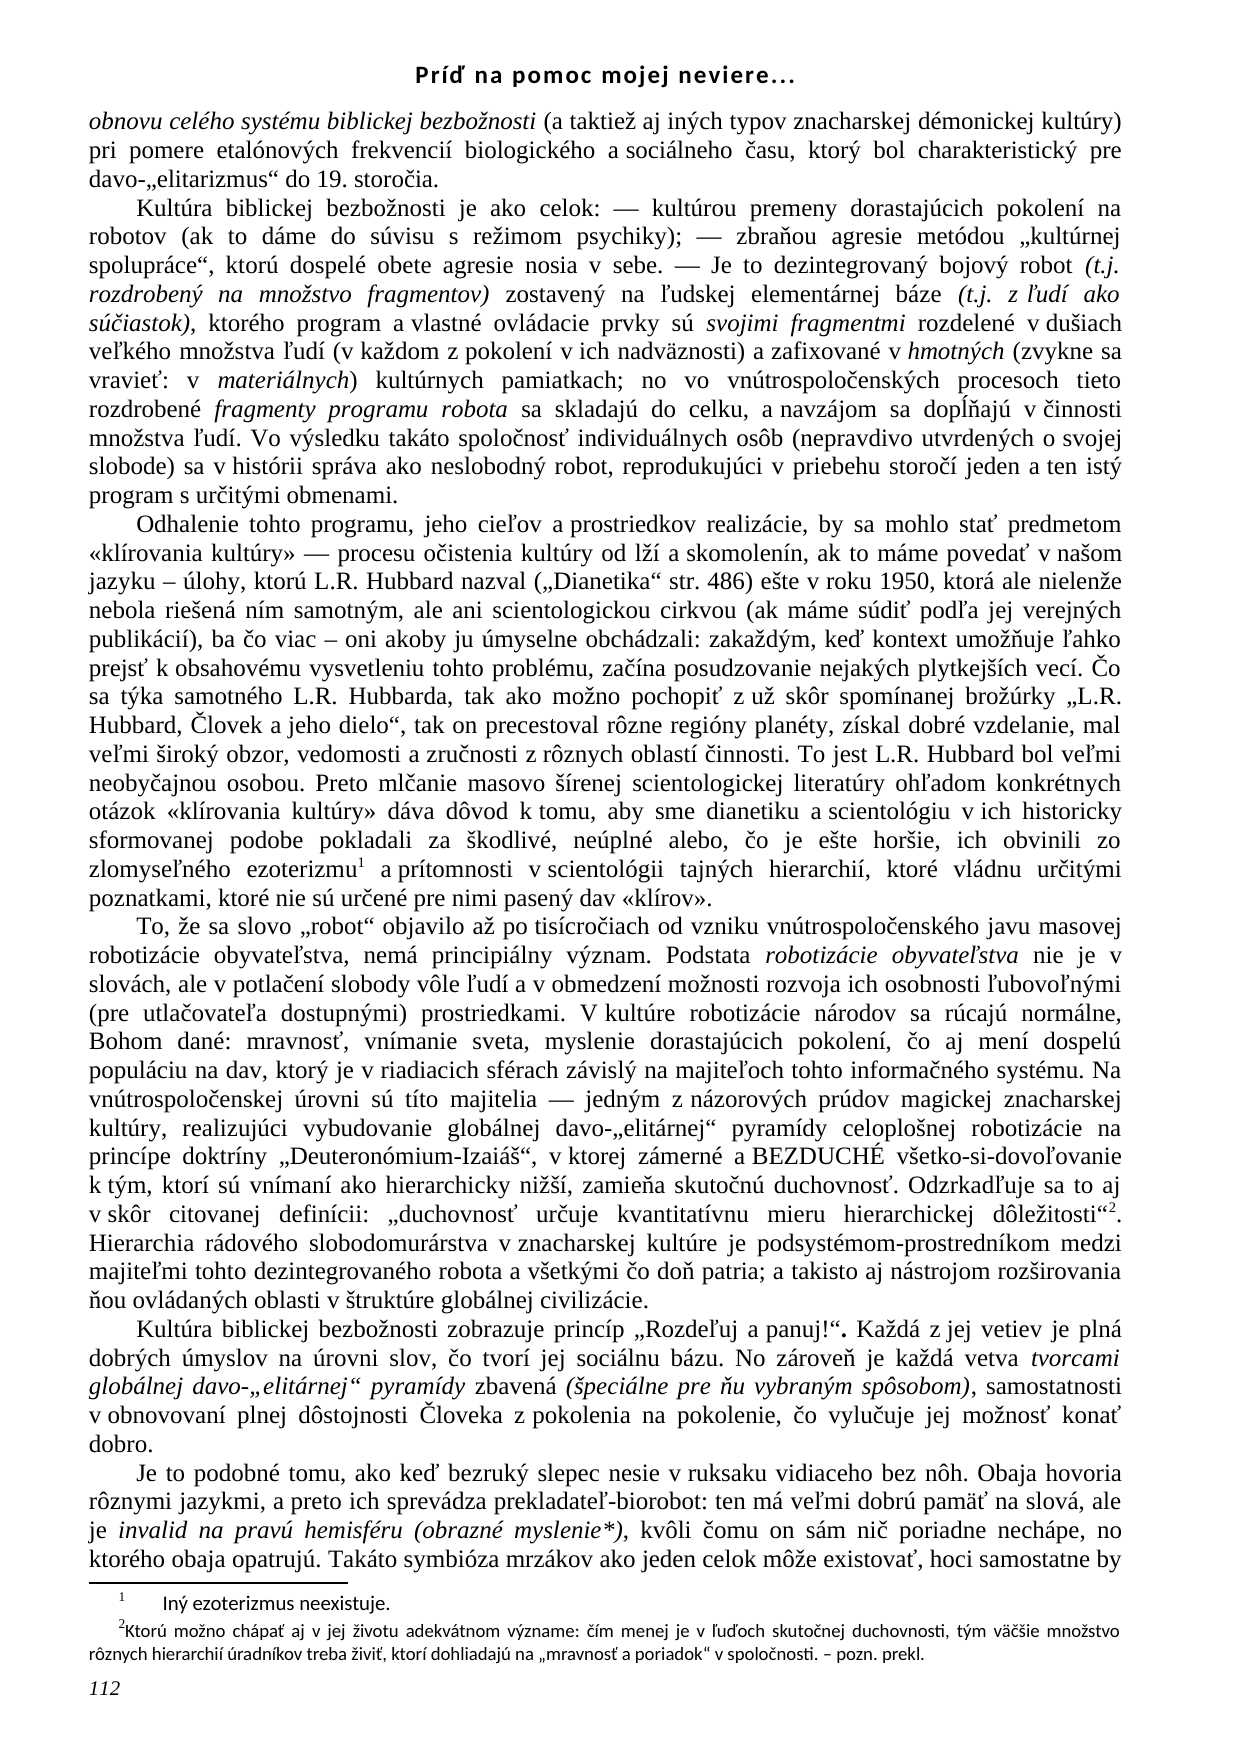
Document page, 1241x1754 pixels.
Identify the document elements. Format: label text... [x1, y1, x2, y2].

text Kultúra biblickej bezbožnosti je ako celok: — kultúrou premeny dorastajúcich pokolení na robotov (ak to dáme do súvisu s režimom psychiky); — zbraňou agresie metódou „kultúrnej spolupráce“, ktorú dospelé obete agresie nosia v sebe. — Je to dezintegrovaný bojový robot (t.j. rozdrobený na množstvo fragmentov) zostavený na ľudskej elementárnej báze (t.j. z ľudí ako súčiastok), ktorého program a vlastné ovládacie prvky sú svojimi fragmentmi rozdelené v dušiach veľkého množstva ľudí (v každom z pokolení v ich nadväznosti) a zafixované v hmotných (zvykne sa vravieť: v materiálnych) kultúrnych pamiatkach; no vo vnútrospoločenských procesoch tieto rozdrobené fragmenty programu robota sa skladajú do celku, a navzájom sa dopĺňajú v činnosti množstva ľudí. Vo výsledku takáto spoločnosť individuálnych osôb (nepravdivo utvrdených o svojej slobode) sa v histórii správa ako neslobodný robot, reprodukujúci v priebehu storočí jeden a ten istý program s určitými obmenami. [89, 193, 1122, 509]
text Je to podobné tomu, ako keď bezruký slepec nesie v ruksaku vidiaceho bez nôh. Obaja hovoria rôznymi jazykmi, a preto ich sprevádza prekladateľ-biorobot: ten má veľmi dobrú pamäť na slová, ale je invalid na pravú hemisféru (obrazné myslenie*), kvôli čomu on sám nič poriadne nechápe, no ktorého obaja opatrujú. Takáto symbióza mrzákov ako jeden celok môže existovať, hoci samostatne by [89, 1458, 1122, 1573]
text Odhalenie tohto programu, jeho cieľov a prostriedkov realizácie, by sa mohlo stať predmetom «klírovania kultúry» — procesu očistenia kultúry od lží a skomolenín, ak to máme povedať v našom jazyku – úlohy, ktorú L.R. Hubbard nazval („Dianetika“ str. 486) ešte v roku 1950, ktorá ale nielenže nebola riešená ním samotným, ale ani scientologickou cirkvou (ak máme súdiť podľa jej verejných publikácií), ba čo viac – oni akoby ju úmyselne obchádzali: zakaždým, keď kontext umožňuje ľahko prejsť k obsahovému vysvetleniu tohto problému, začína posudzovanie nejakých plytkejších vecí. Čo sa týka samotného L.R. Hubbarda, tak ako možno pochopiť z už skôr spomínanej brožúrky „L.R. Hubbard, Človek a jeho dielo“, tak on precestoval rôzne regióny planéty, získal dobré vzdelanie, mal veľmi široký obzor, vedomosti a zručnosti z rôznych oblastí činnosti. To jest L.R. Hubbard bol veľmi neobyčajnou osobou. Preto mlčanie masovo šírenej scientologickej literatúry ohľadom konkrétnych otázok «klírovania kultúry» dáva dôvod k tomu, aby sme dianetiku a scientológiu v ich historicky sformovanej podobe pokladali za škodlivé, neúplné alebo, čo je ešte horšie, ich obvinili zo zlomyseľného ezoterizmu a prítomnosti v scientológii tajných hierarchií, ktoré vládnu určitými poznatkami, ktoré nie sú určené pre nimi pasený dav «klírov». [89, 509, 1122, 911]
text obnovu celého systému biblickej bezbožnosti (a taktiež aj iných typov znacharskej démonickej kultúry) pri pomere etalónových frekvencií biologického a sociálneho času, ktorý bol charakteristický pre davo-„elitarizmus“ do 19. storočia. [89, 106, 1122, 193]
text To, že sa slovo „robot“ objavilo až po tisícročiach od vzniku vnútrospoločenského javu masovej robotizácie obyvateľstva, nemá principiálny význam. Podstata robotizácie obyvateľstva nie je v slovách, ale v potlačení slobody vôle ľudí a v obmedzení možnosti rozvoja ich osobnosti ľubovoľnými (pre utlačovateľa dostupnými) prostriedkami. V kultúre robotizácie národov sa rúcajú normálne, Вohom dané: mravnosť, vnímanie sveta, myslenie dorastajúcich pokolení, čo aj mení dospelú populáciu na dav, ktorý je v riadiacich sférach závislý na majiteľoch tohto informačného systému. Na vnútrospoločenskej úrovni sú títo majitelia — jedným z názorových prúdov magickej znacharskej kultúry, realizujúci vybudovanie globálnej davo-„elitárnej“ pyramídy celoplošnej robotizácie na princípe doktríny „Deuteronómium-Izaiáš“, v ktorej zámerné a BEZDUCHÉ všetko-si-dovoľovanie k tým, ktorí sú vnímaní ako hierarchicky nižší, zamieňa skutočnú duchovnosť. Odzrkadľuje sa to aj v skôr citovanej definícii: „duchovnosť určuje kvantitatívnu mieru hierarchickej dôležitosti“. Hierarchia rádového slobodomurárstva v znacharskej kultúre je podsystémom-prostredníkom medzi majiteľmi tohto dezintegrovaného robota a všetkými čo doň patria; a takisto aj nástrojom rozširovania ňou ovládaných oblasti v štruktúre globálnej civilizácie. [89, 911, 1122, 1314]
text Ktorú možno chápať aj v jej životu adekvátnom význame: čím menej je v ľuďoch skutočnej duchovnosti, tým väčšie množstvo rôznych hierarchií úradníkov treba živiť, ktorí dohliadajú na „mravnosť a poriadok“ v spoločnosti. – pozn. prekl. [89, 1616, 1122, 1665]
text Iný ezoterizmus neexistuje. [89, 1589, 1122, 1616]
text Kultúra biblickej bezbožnosti zobrazuje princíp „Rozdeľuj a panuj!“. Každá z jej vetiev je plná dobrých úmyslov na úrovni slov, čo tvorí jej sociálnu bázu. No zároveň je každá vetva tvorcami globálnej davo-„elitárnej“ pyramídy zbavená (špeciálne pre ňu vybraným spôsobom), samostatnosti v obnovovaní plnej dôstojnosti Človeka z pokolenia na pokolenie, čo vylučuje jej možnosť konať dobro. [89, 1314, 1122, 1458]
